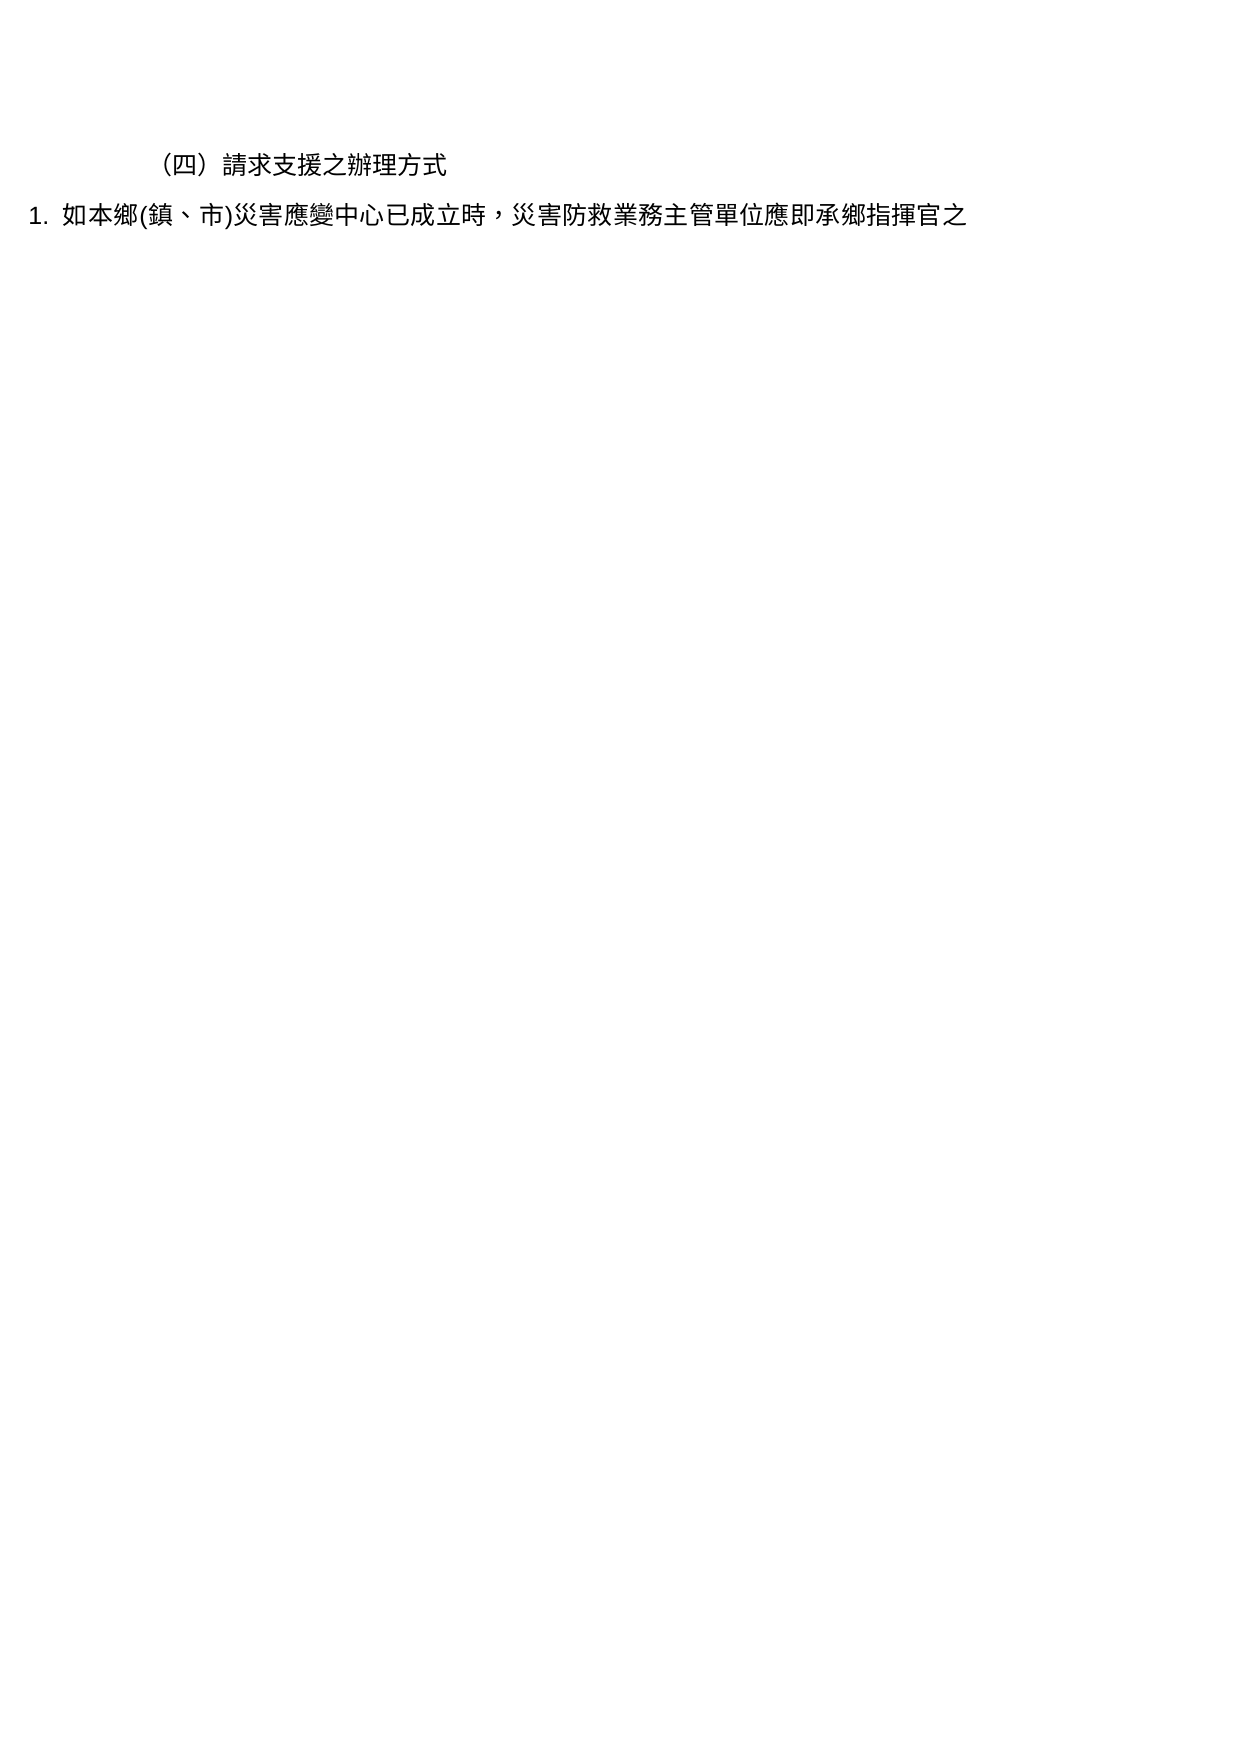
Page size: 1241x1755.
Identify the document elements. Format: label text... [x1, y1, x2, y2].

text （四）請求支援之辦理方式 [148, 146, 1186, 182]
list 如本鄉(鎮、市)災害應變中心已成立時，災害防救業務主管單位應即承鄉指揮官之 [28, 196, 1186, 232]
